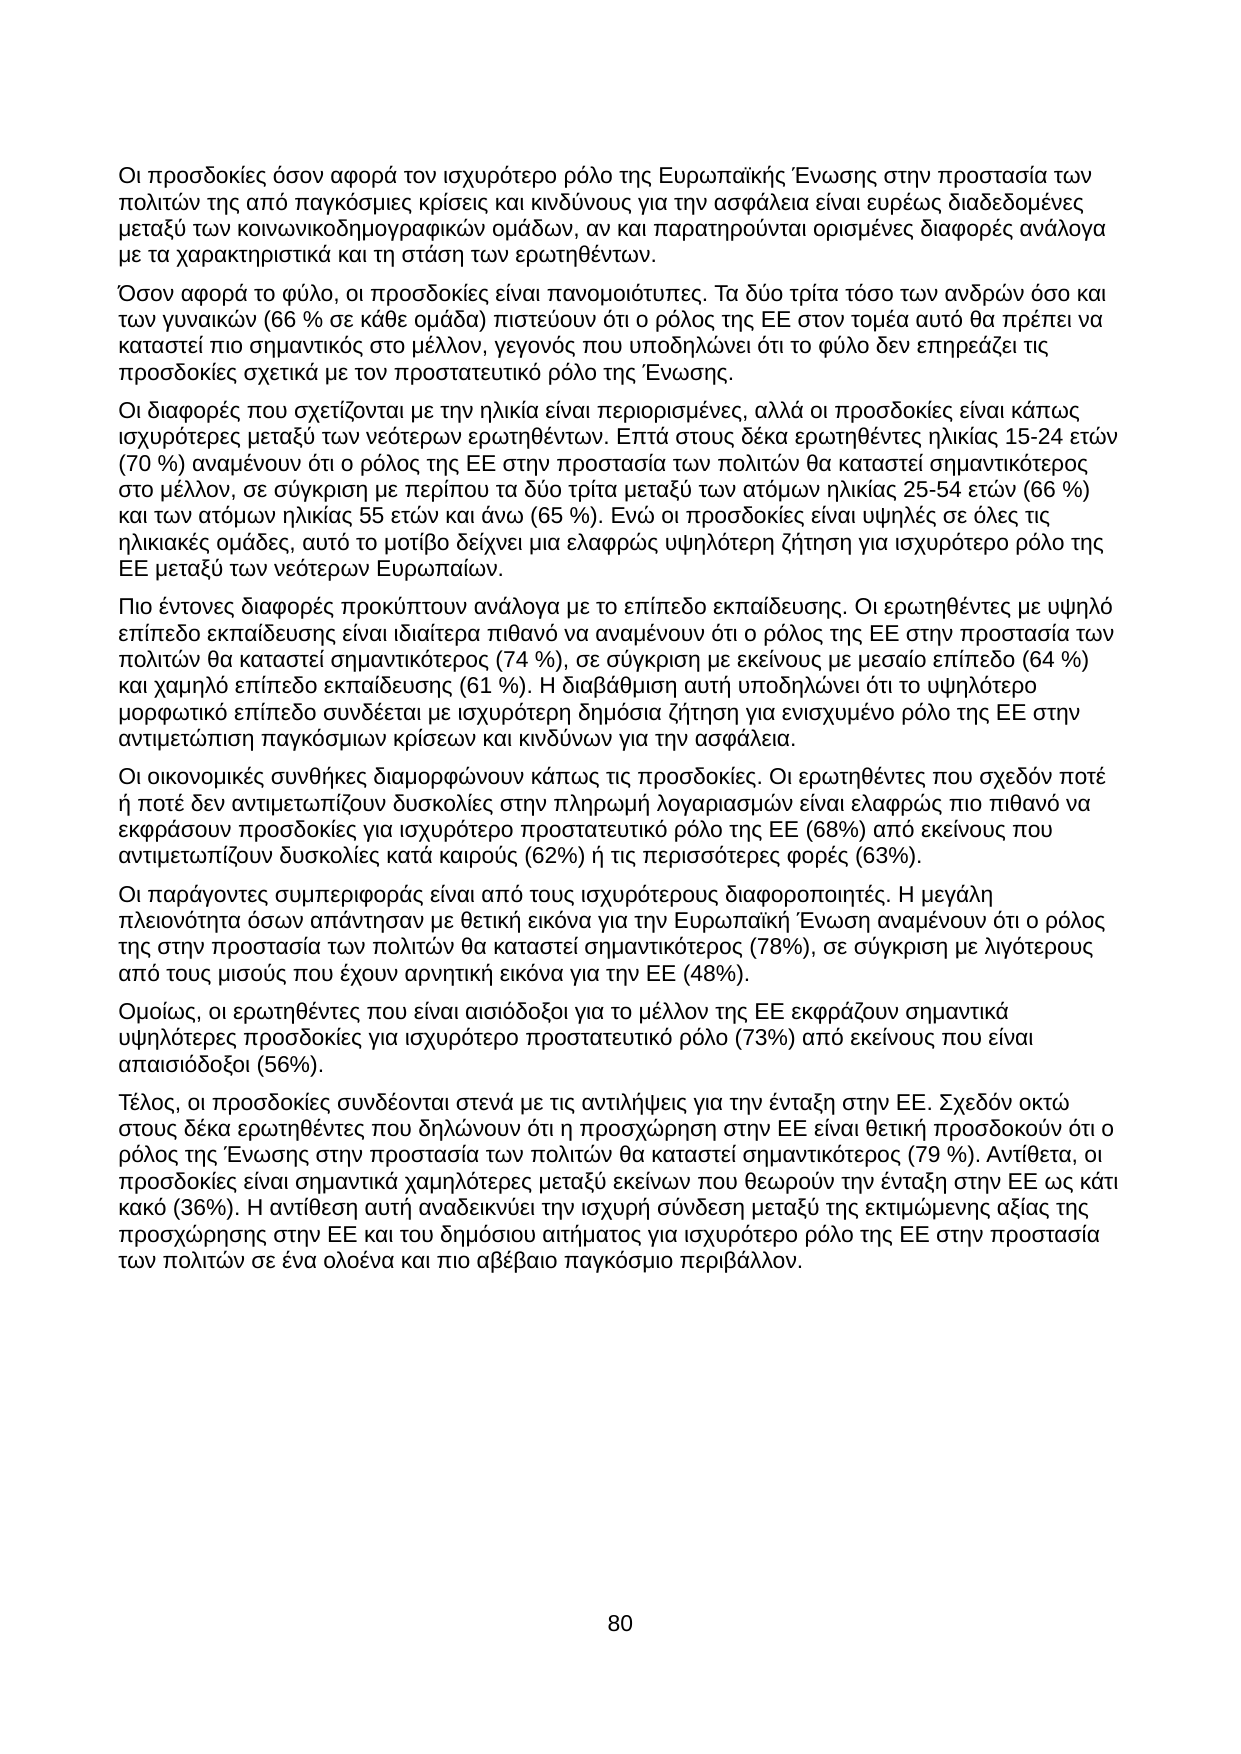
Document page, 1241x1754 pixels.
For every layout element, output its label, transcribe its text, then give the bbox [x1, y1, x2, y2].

text Ομοίως, οι ερωτηθέντες που είναι αισιόδοξοι για το μέλλον της ΕΕ εκφράζουν σημαντικά υψηλότερες προσδοκίες για ισχυρότερο προστατευτικό ρόλο (73%) από εκείνους που είναι απαισιόδοξοι (56%). [118, 998, 1122, 1077]
text Οι διαφορές που σχετίζονται με την ηλικία είναι περιορισμένες, αλλά οι προσδοκίες είναι κάπως ισχυρότερες μεταξύ των νεότερων ερωτηθέντων. Επτά στους δέκα ερωτηθέντες ηλικίας 15-24 ετών (70 %) αναμένουν ότι ο ρόλος της ΕΕ στην προστασία των πολιτών θα καταστεί σημαντικότερος στο μέλλον, σε σύγκριση με περίπου τα δύο τρίτα μεταξύ των ατόμων ηλικίας 25-54 ετών (66 %) και των ατόμων ηλικίας 55 ετών και άνω (65 %). Ενώ οι προσδοκίες είναι υψηλές σε όλες τις ηλικιακές ομάδες, αυτό το μοτίβο δείχνει μια ελαφρώς υψηλότερη ζήτηση για ισχυρότερο ρόλο της ΕΕ μεταξύ των νεότερων Ευρωπαίων. [118, 397, 1122, 581]
text Πιο έντονες διαφορές προκύπτουν ανάλογα με το επίπεδο εκπαίδευσης. Οι ερωτηθέντες με υψηλό επίπεδο εκπαίδευσης είναι ιδιαίτερα πιθανό να αναμένουν ότι ο ρόλος της ΕΕ στην προστασία των πολιτών θα καταστεί σημαντικότερος (74 %), σε σύγκριση με εκείνους με μεσαίο επίπεδο (64 %) και χαμηλό επίπεδο εκπαίδευσης (61 %). Η διαβάθμιση αυτή υποδηλώνει ότι το υψηλότερο μορφωτικό επίπεδο συνδέεται με ισχυρότερη δημόσια ζήτηση για ενισχυμένο ρόλο της ΕΕ στην αντιμετώπιση παγκόσμιων κρίσεων και κινδύνων για την ασφάλεια. [118, 593, 1122, 751]
text Όσον αφορά το φύλο, οι προσδοκίες είναι πανομοιότυπες. Τα δύο τρίτα τόσο των ανδρών όσο και των γυναικών (66 % σε κάθε ομάδα) πιστεύουν ότι ο ρόλος της ΕΕ στον τομέα αυτό θα πρέπει να καταστεί πιο σημαντικός στο μέλλον, γεγονός που υποδηλώνει ότι το φύλο δεν επηρεάζει τις προσδοκίες σχετικά με τον προστατευτικό ρόλο της Ένωσης. [118, 279, 1122, 385]
text Οι παράγοντες συμπεριφοράς είναι από τους ισχυρότερους διαφοροποιητές. Η μεγάλη πλειονότητα όσων απάντησαν με θετική εικόνα για την Ευρωπαϊκή Ένωση αναμένουν ότι ο ρόλος της στην προστασία των πολιτών θα καταστεί σημαντικότερος (78%), σε σύγκριση με λιγότερους από τους μισούς που έχουν αρνητική εικόνα για την ΕΕ (48%). [118, 881, 1122, 986]
text Οι οικονομικές συνθήκες διαμορφώνουν κάπως τις προσδοκίες. Οι ερωτηθέντες που σχεδόν ποτέ ή ποτέ δεν αντιμετωπίζουν δυσκολίες στην πληρωμή λογαριασμών είναι ελαφρώς πιο πιθανό να εκφράσουν προσδοκίες για ισχυρότερο προστατευτικό ρόλο της ΕΕ (68%) από εκείνους που αντιμετωπίζουν δυσκολίες κατά καιρούς (62%) ή τις περισσότερες φορές (63%). [118, 763, 1122, 869]
text Τέλος, οι προσδοκίες συνδέονται στενά με τις αντιλήψεις για την ένταξη στην ΕΕ. Σχεδόν οκτώ στους δέκα ερωτηθέντες που δηλώνουν ότι η προσχώρηση στην ΕΕ είναι θετική προσδοκούν ότι ο ρόλος της Ένωσης στην προστασία των πολιτών θα καταστεί σημαντικότερος (79 %). Αντίθετα, οι προσδοκίες είναι σημαντικά χαμηλότερες μεταξύ εκείνων που θεωρούν την ένταξη στην ΕΕ ως κάτι κακό (36%). Η αντίθεση αυτή αναδεικνύει την ισχυρή σύνδεση μεταξύ της εκτιμώμενης αξίας της προσχώρησης στην ΕΕ και του δημόσιου αιτήματος για ισχυρότερο ρόλο της ΕΕ στην προστασία των πολιτών σε ένα ολοένα και πιο αβέβαιο παγκόσμιο περιβάλλον. [118, 1089, 1122, 1273]
text Οι προσδοκίες όσον αφορά τον ισχυρότερο ρόλο της Ευρωπαϊκής Ένωσης στην προστασία των πολιτών της από παγκόσμιες κρίσεις και κινδύνους για την ασφάλεια είναι ευρέως διαδεδομένες μεταξύ των κοινωνικοδημογραφικών ομάδων, αν και παρατηρούνται ορισμένες διαφορές ανάλογα με τα χαρακτηριστικά και τη στάση των ερωτηθέντων. [118, 162, 1122, 268]
